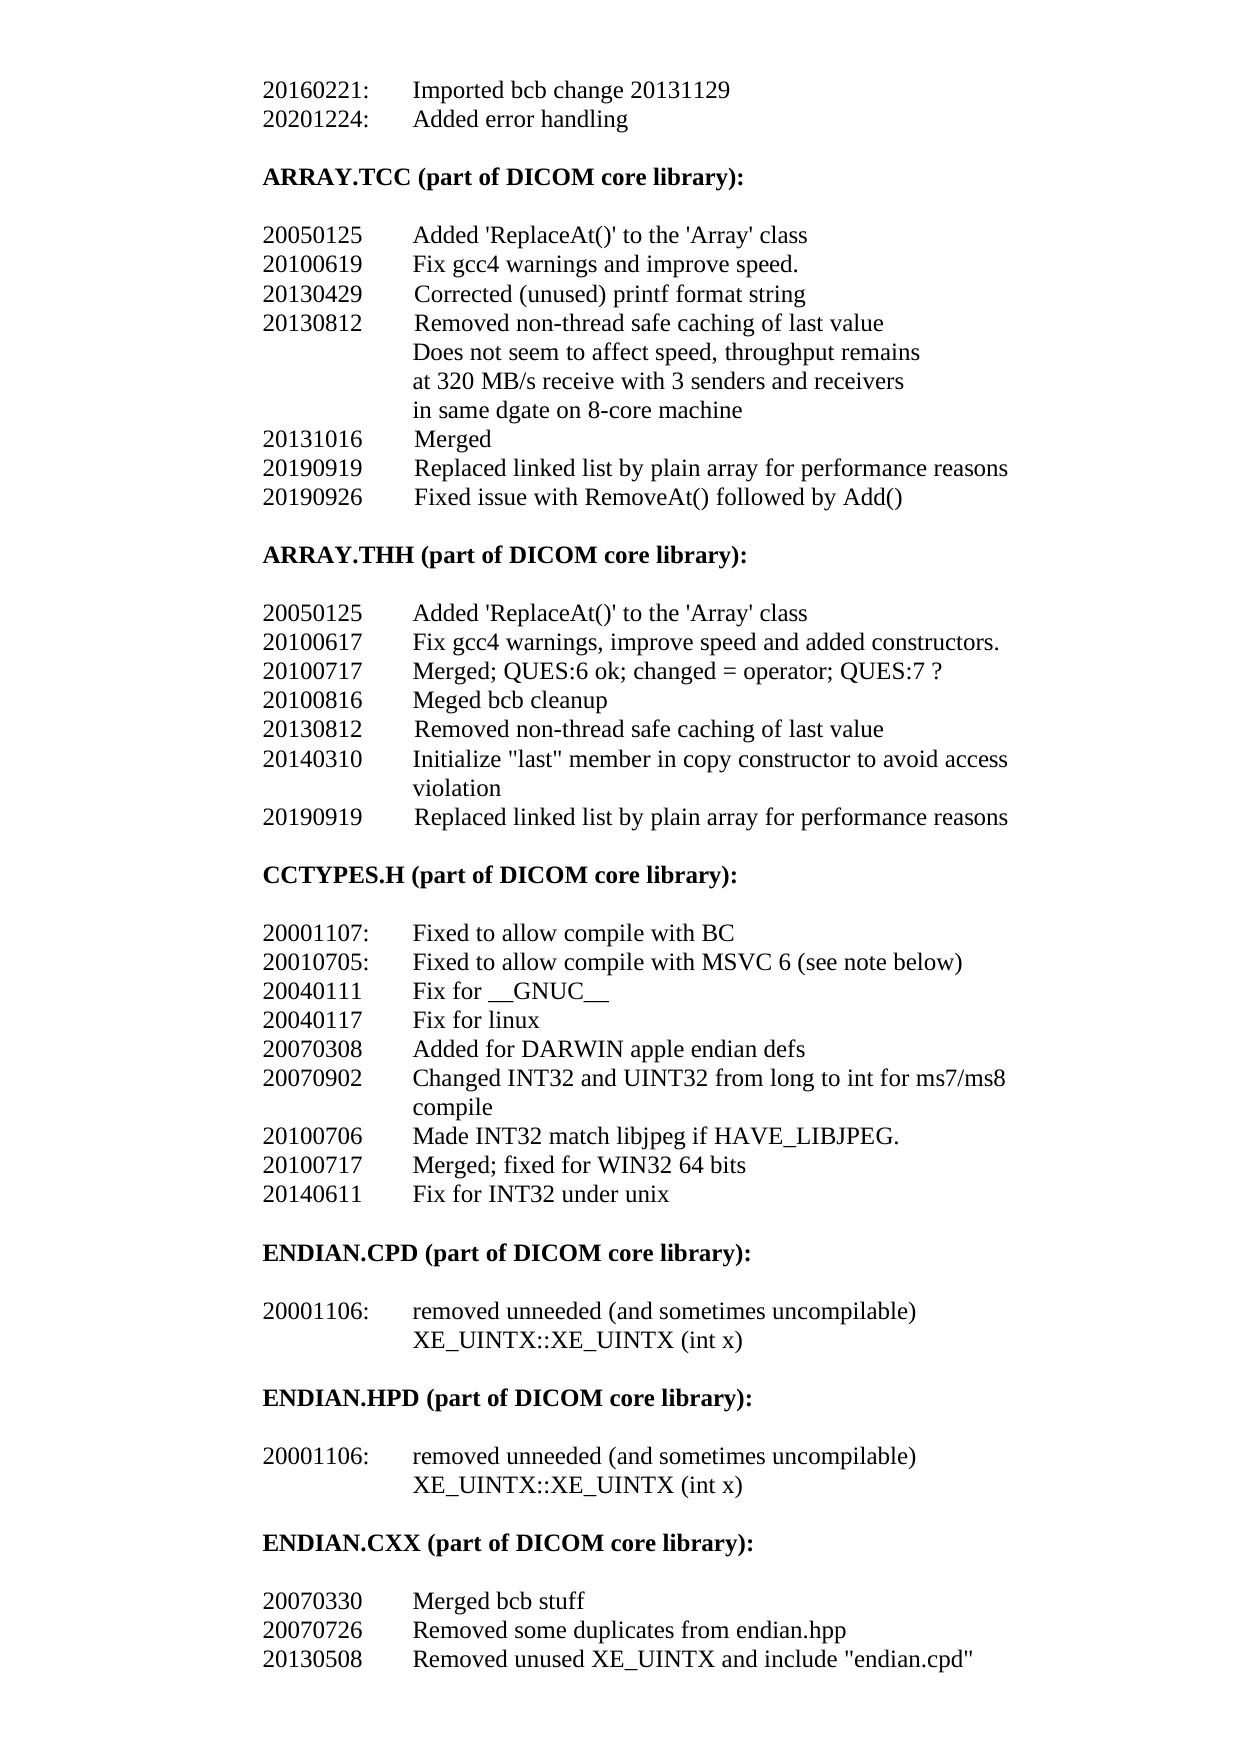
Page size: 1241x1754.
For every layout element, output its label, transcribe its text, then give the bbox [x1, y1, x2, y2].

text ENDIAN.HPD (part of DICOM core library): [262, 1383, 1053, 1412]
text ENDIAN.CXX (part of DICOM core library): [262, 1528, 1053, 1557]
text Does not seem to affect speed, throughput remains [262, 337, 1053, 366]
text CCTYPES.H (part of DICOM core library): [262, 860, 1053, 889]
text 20131016 Merged [262, 424, 1053, 453]
text 20100619 Fix gcc4 warnings and improve speed. [262, 249, 1053, 278]
text 20190926 Fixed issue with RemoveAt() followed by Add() [262, 482, 1053, 511]
text 20160221: Imported bcb change 20131129 [262, 75, 1053, 104]
text 20010705: Fixed to allow compile with MSVC 6 (see note below) [187, 947, 1053, 976]
text 20100706 Made INT32 match libjpeg if HAVE_LIBJPEG. [262, 1121, 1053, 1150]
text 20070330 Merged bcb stuff [262, 1586, 1053, 1615]
text 20190919 Replaced linked list by plain array for performance reasons [262, 802, 1053, 831]
text 20130508 Removed unused XE_UINTX and include "endian.cpd" [262, 1644, 1053, 1673]
text 20130429 Corrected (unused) printf format string [262, 278, 1053, 307]
text 20201224: Added error handling [262, 104, 1053, 133]
text 20070726 Removed some duplicates from endian.hpp [262, 1615, 1053, 1644]
text at 320 MB/s receive with 3 senders and receivers [262, 366, 1053, 395]
text 20140611 Fix for INT32 under unix [262, 1179, 1053, 1208]
text 20100816 Meged bcb cleanup [262, 685, 1053, 714]
text ENDIAN.CPD (part of DICOM core library): [262, 1237, 1053, 1267]
text 20070308 Added for DARWIN apple endian defs [187, 1034, 1053, 1063]
text 20001106: removed unneeded (and sometimes uncompilable) XE_UINTX::XE_UINTX (int x) [262, 1441, 1053, 1499]
text 20100717 Merged; QUES:6 ok; changed = operator; QUES:7 ? [262, 656, 1053, 685]
text 20001106: removed unneeded (and sometimes uncompilable) XE_UINTX::XE_UINTX (int x) [262, 1296, 1053, 1354]
text ARRAY.THH (part of DICOM core library): [262, 540, 1053, 569]
text 20140310 Initialize "last" member in copy constructor to avoid access violation [262, 743, 1053, 802]
text in same dgate on 8-core machine [262, 395, 1053, 424]
text 20040111 Fix for __GNUC__ [187, 976, 1053, 1005]
text 20070902 Changed INT32 and UINT32 from long to int for ms7/ms8 compile [262, 1063, 1053, 1121]
text ARRAY.TCC (part of DICOM core library): [262, 162, 1053, 191]
text 20130812 Removed non-thread safe caching of last value [262, 714, 1053, 743]
text 20100717 Merged; fixed for WIN32 64 bits [262, 1150, 1053, 1179]
text 20050125 Added 'ReplaceAt()' to the 'Array' class [262, 220, 1053, 249]
text 20130812 Removed non-thread safe caching of last value [262, 307, 1053, 337]
text 20040117 Fix for linux [187, 1005, 1053, 1034]
text 20190919 Replaced linked list by plain array for performance reasons [262, 453, 1053, 482]
text 20001107: Fixed to allow compile with BC [262, 918, 1053, 947]
text 20100617 Fix gcc4 warnings, improve speed and added constructors. [262, 627, 1053, 656]
text 20050125 Added 'ReplaceAt()' to the 'Array' class [262, 598, 1053, 627]
